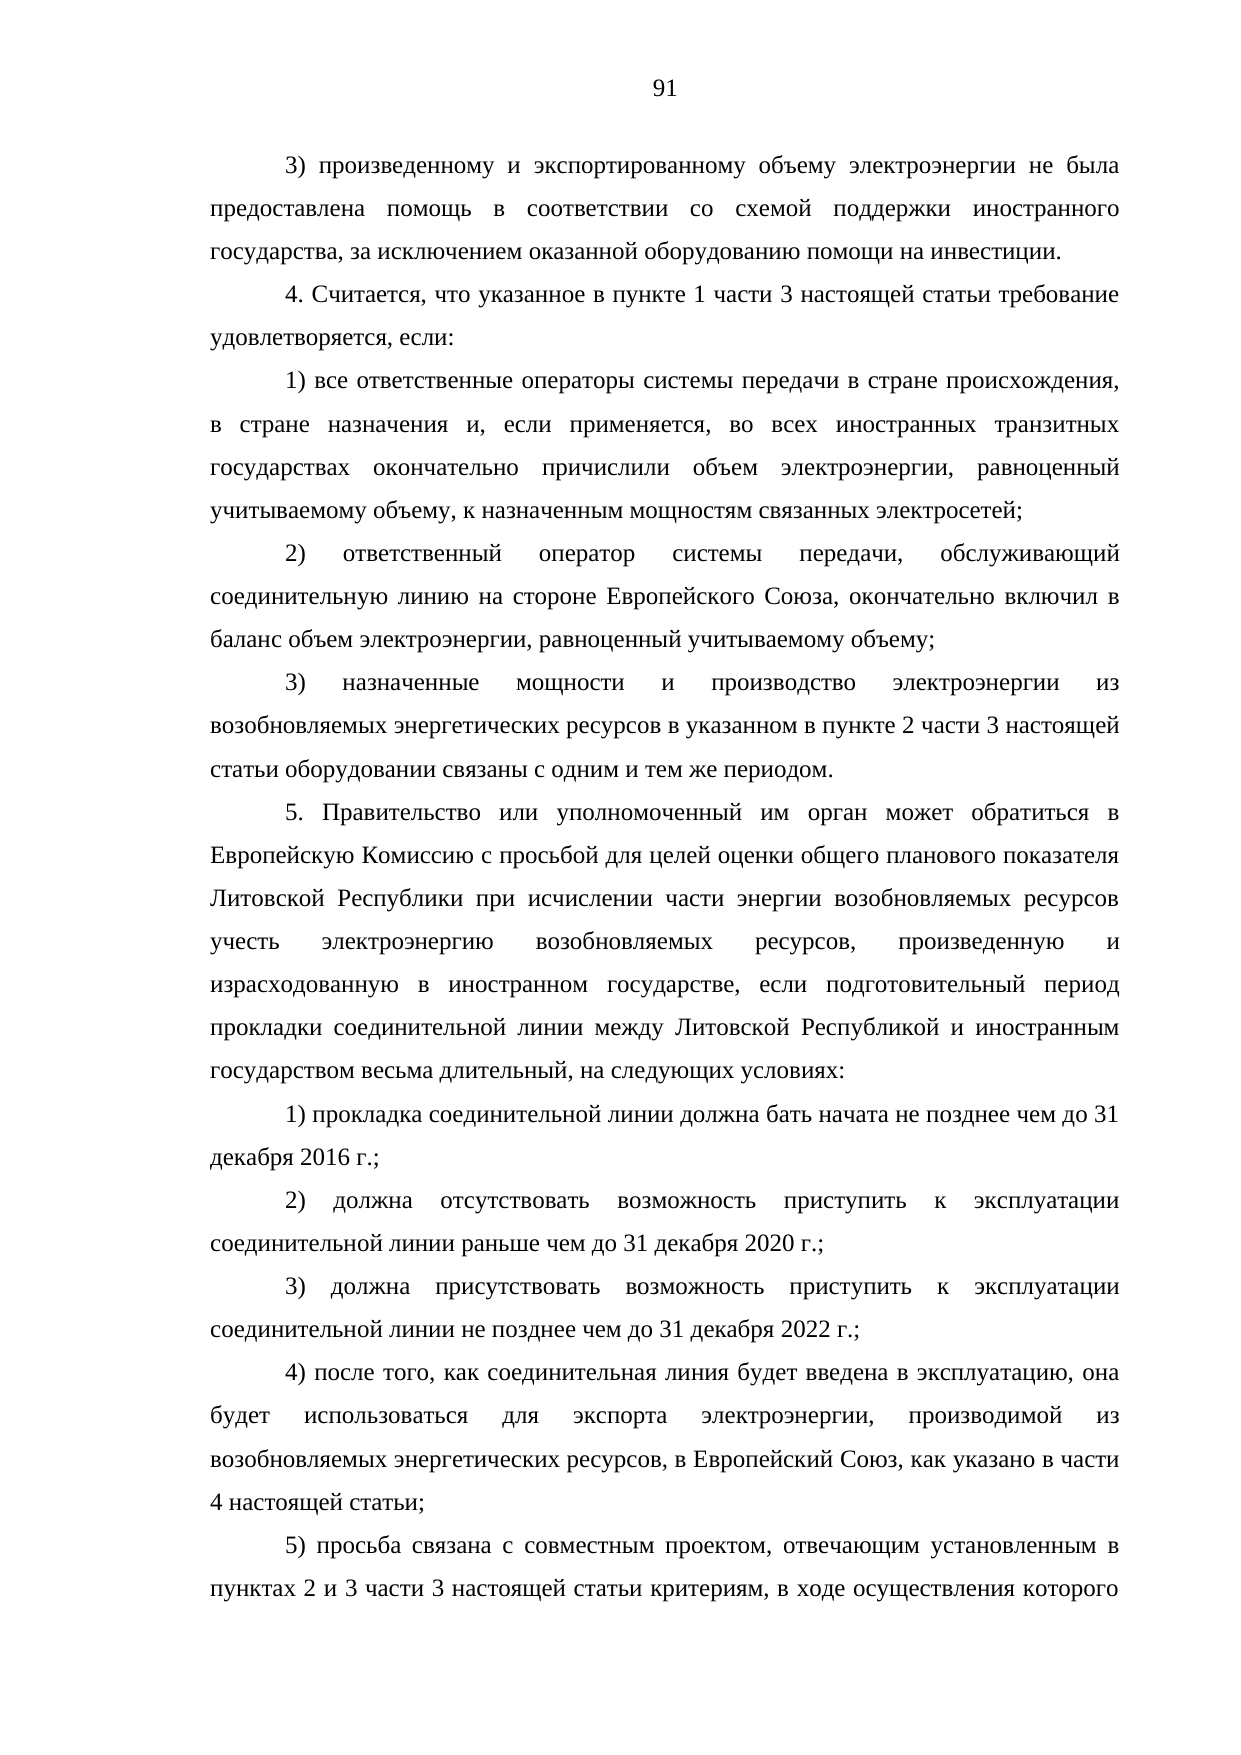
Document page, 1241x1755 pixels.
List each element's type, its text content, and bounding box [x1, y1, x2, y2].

text 1) все ответственные операторы системы передачи в стране происхождения, в стране назначения и, если применяется, во всех иностранных транзитных государствах окончательно причислили объем электроэнергии, равноценный учитываемому объему, к назначенным мощностям связанных электросетей; [210, 366, 1120, 524]
text 2) должна отсутствовать возможность приступить к эксплуатации соединительной линии раньше чем до 31 декабря 2020 г.; [210, 1185, 1120, 1257]
text 2) ответственный оператор системы передачи, обслуживающий соединительную линию на стороне Европейского Союза, окончательно включил в баланс объем электроэнергии, равноценный учитываемому объему; [210, 538, 1120, 653]
text 3) должна присутствовать возможность приступить к эксплуатации соединительной линии не позднее чем до 31 декабря 2022 г.; [210, 1271, 1120, 1343]
text 1) прокладка соединительной линии должна бать начата не позднее чем до 31 декабря 2016 г.; [210, 1099, 1120, 1171]
text 4) после того, как соединительная линия будет введена в эксплуатацию, она будет использоваться для экспорта электроэнергии, производимой из возобновляемых энергетических ресурсов, в Европейский Союз, как указано в части 4 настоящей статьи; [210, 1357, 1120, 1516]
text 3) произведенному и экспортированному объему электроэнергии не была предоставлена помощь в соответствии со схемой поддержки иностранного государства, за исключением оказанной оборудованию помощи на инвестиции. [210, 150, 1120, 265]
text 4. Считается, что указанное в пункте 1 части 3 настоящей статьи требование удовлетворяется, если: [210, 279, 1120, 351]
text 5) просьба связана с совместным проектом, отвечающим установленным в пунктах 2 и 3 части 3 настоящей статьи критериям, в ходе осуществления которого [210, 1530, 1120, 1602]
text 5. Правительство или уполномоченный им орган может обратиться в Европейскую Комиссию с просьбой для целей оценки общего планового показателя Литовской Республики при исчислении части энергии возобновляемых ресурсов учесть электроэнергию возобновляемых ресурсов, произведенную и израсходованную в иностранном государстве, если подготовительный период прокладки соединительной линии между Литовской Республикой и иностранным государством весьма длительный, на следующих условиях: [210, 797, 1120, 1084]
text 3) назначенные мощности и производство электроэнергии из возобновляемых энергетических ресурсов в указанном в пункте 2 части 3 настоящей статьи оборудовании связаны с одним и тем же периодом. [210, 667, 1120, 782]
